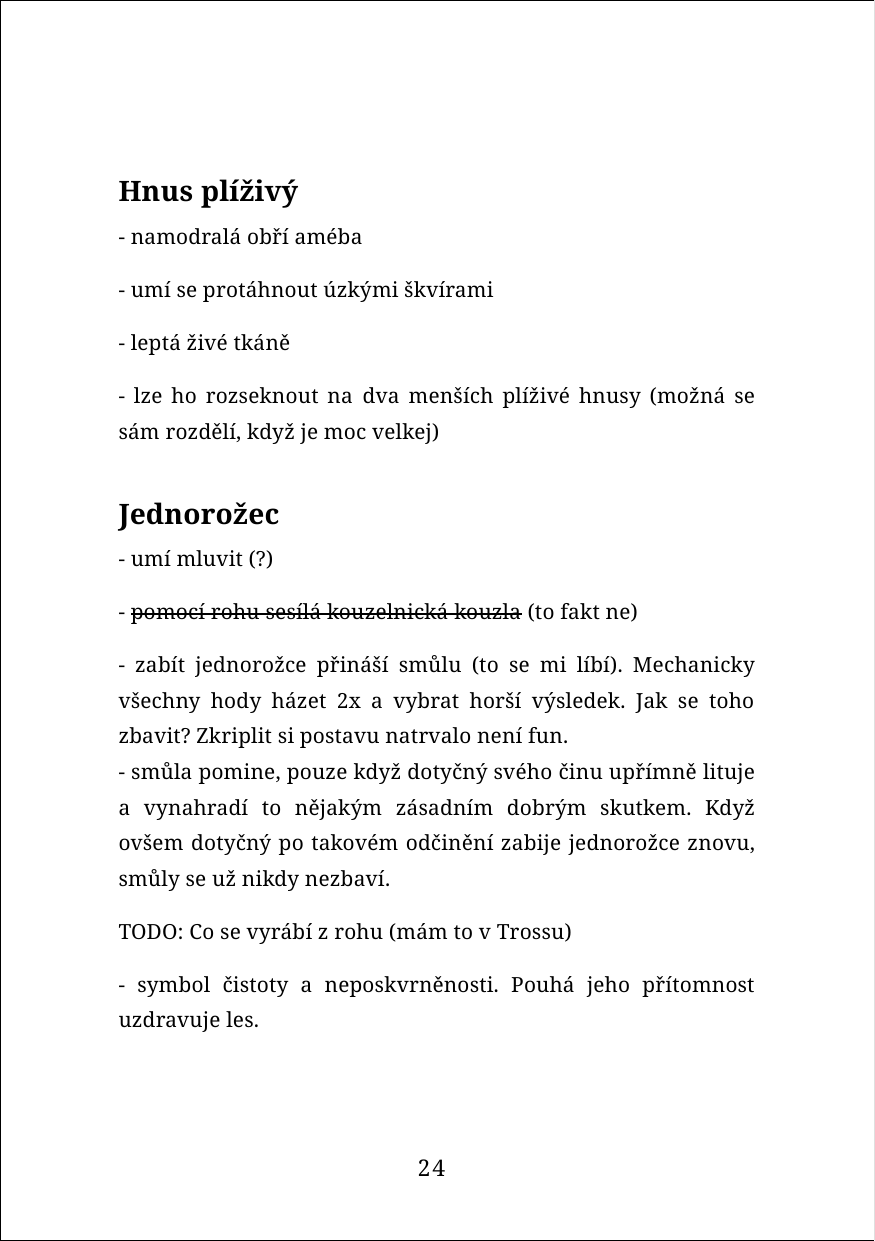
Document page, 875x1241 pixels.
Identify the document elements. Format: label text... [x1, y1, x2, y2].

text - namodralá obří améba [118, 222, 756, 250]
text - pomocí rohu sesílá kouzelnická kouzla (to fakt ne) [118, 597, 756, 626]
text - umí mluvit (?) [118, 544, 756, 572]
subtitle Jednorožec [118, 494, 756, 532]
text - umí se protáhnout úzkými škvírami [118, 275, 756, 303]
text TODO: Co se vyrábí z rohu (mám to v Trossu) [118, 917, 756, 945]
text - symbol čistoty a neposkvrněnosti. Pouhá jeho přítomnost uzdravuje les. [118, 970, 756, 1034]
text - zabít jednorožce přináší smůlu (to se mi líbí). Mechanicky všechny hody házet 2x a vybrat horší výsledek. Jak se toho zbavit? Zkriplit si postavu natrvalo není fun. - smůla pomine, pouze když dotyčný svého činu upřímně lituje a vynahradí to nějakým zásadním dobrým skutkem. Když ovšem dotyčný po takovém odčinění zabije jednorožce znovu, smůly se už nikdy nezbaví. [118, 651, 756, 892]
text - leptá živé tkáně [118, 328, 756, 357]
subtitle Hnus plíživý [118, 172, 756, 210]
text - lze ho rozseknout na dva menších plíživé hnusy (možná se sám rozdělí, když je moc velkej) [118, 382, 756, 446]
